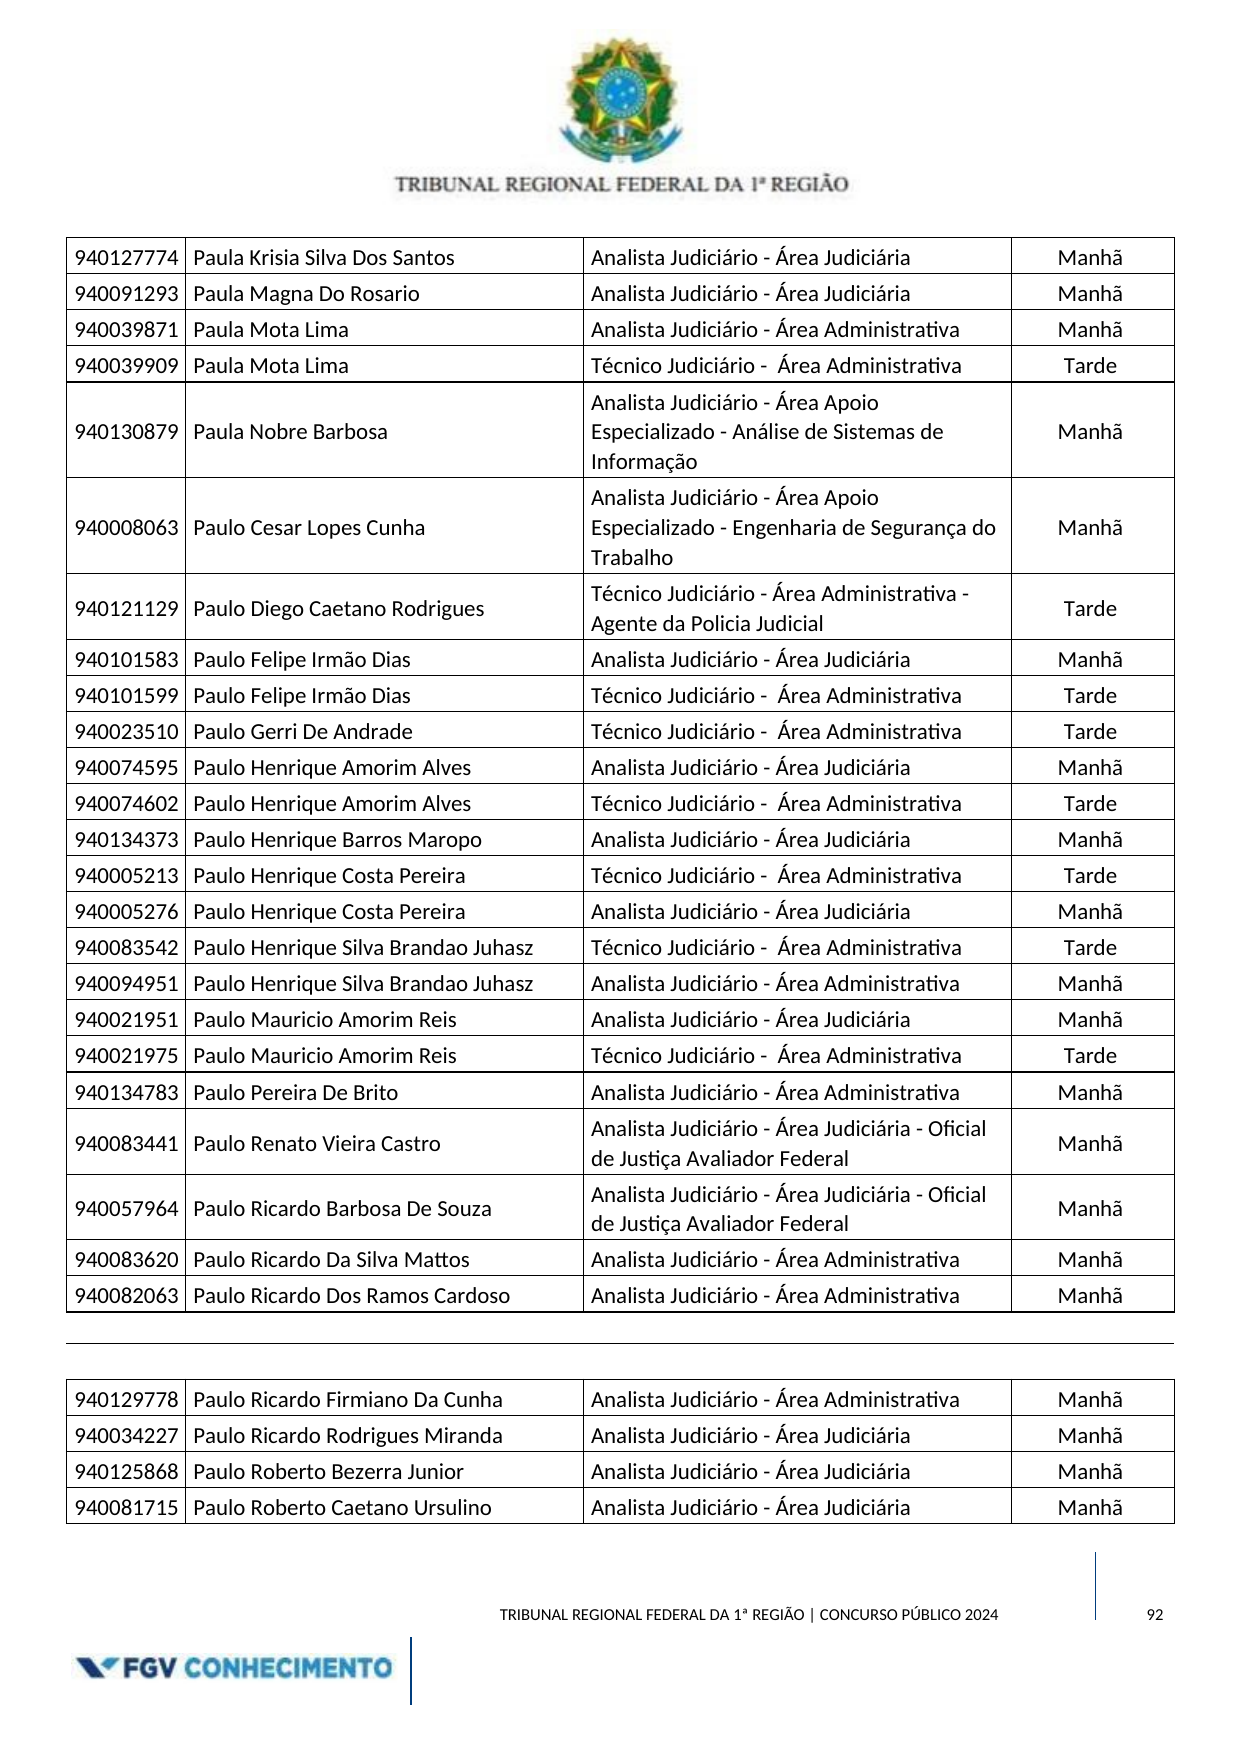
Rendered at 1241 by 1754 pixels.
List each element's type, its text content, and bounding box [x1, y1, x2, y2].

table_cell Analista Judiciário - Área Judiciária [584, 640, 1011, 675]
table_cell Manhã [1012, 1240, 1174, 1275]
table_cell Manhã [1012, 274, 1174, 309]
table_cell Paulo Felipe Irmão Dias [186, 640, 583, 675]
table_cell Analista Judiciário - Área Judiciária [584, 274, 1011, 309]
table_cell 940101599 [67, 676, 185, 711]
table_cell Manhã [1012, 892, 1174, 927]
table_cell Tarde [1012, 784, 1174, 819]
table_cell Paula Mota Lima [186, 310, 583, 345]
table_cell Tarde [1012, 928, 1174, 963]
table_cell Tarde [1012, 856, 1174, 891]
table_header Cargo [584, 1344, 1012, 1378]
table_header Nome [186, 1344, 583, 1378]
table_cell Paulo Ricardo Barbosa De Souza [186, 1175, 583, 1239]
table_cell Tarde [1012, 712, 1174, 747]
table_cell Paulo Ricardo Dos Ramos Cardoso [186, 1276, 583, 1311]
table_cell Paulo Pereira De Brito [186, 1073, 583, 1107]
table_cell 940021975 [67, 1036, 185, 1071]
table_cell Técnico Judiciário - Área Administrativa [584, 346, 1011, 381]
table_cell Manhã [1012, 1000, 1174, 1035]
table_cell Paulo Mauricio Amorim Reis [186, 1000, 583, 1035]
table_cell Manhã [1012, 1452, 1174, 1487]
table_cell 940039909 [67, 346, 185, 381]
table_cell Analista Judiciário - Área Administrativa [584, 964, 1011, 999]
table_cell Analista Judiciário - Área Administrativa [584, 1276, 1011, 1311]
table_cell Manhã [1012, 383, 1174, 477]
table_cell 940091293 [67, 274, 185, 309]
table_cell Paulo Diego Caetano Rodrigues [186, 574, 583, 639]
table_cell Paulo Cesar Lopes Cunha [186, 478, 583, 573]
table_cell 940083441 [67, 1109, 185, 1173]
table_cell Analista Judiciário - Área Judiciária [584, 1488, 1011, 1523]
table_cell Paulo Ricardo Da Silva Mattos [186, 1240, 583, 1275]
table_cell Paulo Roberto Bezerra Junior [186, 1452, 583, 1487]
table_cell Técnico Judiciário - Área Administrativa [584, 784, 1011, 819]
table_cell Manhã [1012, 820, 1174, 855]
table_cell 940005213 [67, 856, 185, 891]
table_cell Paulo Henrique Barros Maropo [186, 820, 583, 855]
table_cell 940094951 [67, 964, 185, 999]
table_cell Manhã [1012, 640, 1174, 675]
table_cell 940125868 [67, 1452, 185, 1487]
table_cell 940039871 [67, 310, 185, 345]
table_cell Técnico Judiciário - Área Administrativa [584, 928, 1011, 963]
table_cell Paulo Henrique Amorim Alves [186, 784, 583, 819]
table_cell Técnico Judiciário - Área Administrativa [584, 712, 1011, 747]
table_cell 940074602 [67, 784, 185, 819]
table_cell Paulo Roberto Caetano Ursulino [186, 1488, 583, 1523]
table_cell 940134783 [67, 1073, 185, 1107]
table_cell Paulo Henrique Costa Pereira [186, 856, 583, 891]
table_cell Manhã [1012, 1416, 1174, 1451]
table_cell Técnico Judiciário - Área Administrativa [584, 856, 1011, 891]
table_cell Técnico Judiciário - Área Administrativa [584, 1036, 1011, 1071]
table_cell 940008063 [67, 478, 185, 573]
table_cell 940127774 [67, 238, 185, 273]
table_cell 940130879 [67, 383, 185, 477]
table_cell Paulo Ricardo Rodrigues Miranda [186, 1416, 583, 1451]
table_cell Manhã [1012, 238, 1174, 273]
table_cell Paulo Ricardo Firmiano Da Cunha [186, 1380, 583, 1414]
table_cell Analista Judiciário - Área Judiciária [584, 1000, 1011, 1035]
table_cell Tarde [1012, 574, 1174, 639]
table_cell Técnico Judiciário - Área Administrativa - Agente da Policia Judicial [584, 574, 1011, 639]
table_cell Manhã [1012, 478, 1174, 573]
table_cell Analista Judiciário - Área Administrativa [584, 1240, 1011, 1275]
table_cell 940129778 [67, 1380, 185, 1414]
table_cell Analista Judiciário - Área Judiciária - Oficial de Justiça Avaliador Federal [584, 1109, 1011, 1173]
table_cell Analista Judiciário - Área Judiciária [584, 1452, 1011, 1487]
table_cell Paulo Henrique Silva Brandao Juhasz [186, 964, 583, 999]
table_cell Manhã [1012, 1073, 1174, 1107]
table_cell Paulo Felipe Irmão Dias [186, 676, 583, 711]
table_cell Tarde [1012, 676, 1174, 711]
table_cell Paula Nobre Barbosa [186, 383, 583, 477]
table_cell Analista Judiciário - Área Judiciária [584, 748, 1011, 783]
table_cell Manhã [1012, 748, 1174, 783]
table_cell Analista Judiciário - Área Apoio Especializado - Engenharia de Segurança do Trabalho [584, 478, 1011, 573]
table_cell Manhã [1012, 964, 1174, 999]
table_cell Analista Judiciário - Área Administrativa [584, 1380, 1011, 1414]
table_cell Manhã [1012, 1380, 1174, 1414]
table_cell 940083620 [67, 1240, 185, 1275]
table_cell Paula Magna Do Rosario [186, 274, 583, 309]
table_cell Tarde [1012, 1036, 1174, 1071]
table_cell Analista Judiciário - Área Judiciária [584, 238, 1011, 273]
table_cell Analista Judiciário - Área Administrativa [584, 1073, 1011, 1107]
table_cell 940057964 [67, 1175, 185, 1239]
table_cell Paulo Gerri De Andrade [186, 712, 583, 747]
table_cell 940034227 [67, 1416, 185, 1451]
table_cell Analista Judiciário - Área Judiciária [584, 892, 1011, 927]
table_cell Manhã [1012, 1109, 1174, 1173]
table_cell 940101583 [67, 640, 185, 675]
table_cell Analista Judiciário - Área Judiciária [584, 1416, 1011, 1451]
table_cell Analista Judiciário - Área Apoio Especializado - Análise de Sistemas de Informação [584, 383, 1011, 477]
table_cell Paulo Henrique Silva Brandao Juhasz [186, 928, 583, 963]
table_cell Paulo Henrique Costa Pereira [186, 892, 583, 927]
table_cell Paulo Mauricio Amorim Reis [186, 1036, 583, 1071]
table_cell 940074595 [67, 748, 185, 783]
table_header Turno de Prova [1012, 1344, 1174, 1378]
table_header Inscrição [66, 1344, 186, 1378]
table_cell Manhã [1012, 1175, 1174, 1239]
table_cell 940023510 [67, 712, 185, 747]
table_cell 940121129 [67, 574, 185, 639]
table_cell Técnico Judiciário - Área Administrativa [584, 676, 1011, 711]
table_cell Paula Krisia Silva Dos Santos [186, 238, 583, 273]
table_cell 940134373 [67, 820, 185, 855]
table_cell Tarde [1012, 346, 1174, 381]
table_cell 940081715 [67, 1488, 185, 1523]
table_cell Manhã [1012, 1276, 1174, 1311]
table_cell Paulo Henrique Amorim Alves [186, 748, 583, 783]
table_cell Analista Judiciário - Área Administrativa [584, 310, 1011, 345]
table_cell Analista Judiciário - Área Judiciária [584, 820, 1011, 855]
table_cell Analista Judiciário - Área Judiciária - Oficial de Justiça Avaliador Federal [584, 1175, 1011, 1239]
table_cell 940082063 [67, 1276, 185, 1311]
table_cell 940021951 [67, 1000, 185, 1035]
table_cell 940005276 [67, 892, 185, 927]
table_cell Manhã [1012, 310, 1174, 345]
table_cell Paula Mota Lima [186, 346, 583, 381]
table_cell Paulo Renato Vieira Castro [186, 1109, 583, 1173]
table_cell 940083542 [67, 928, 185, 963]
table_cell Manhã [1012, 1488, 1174, 1523]
